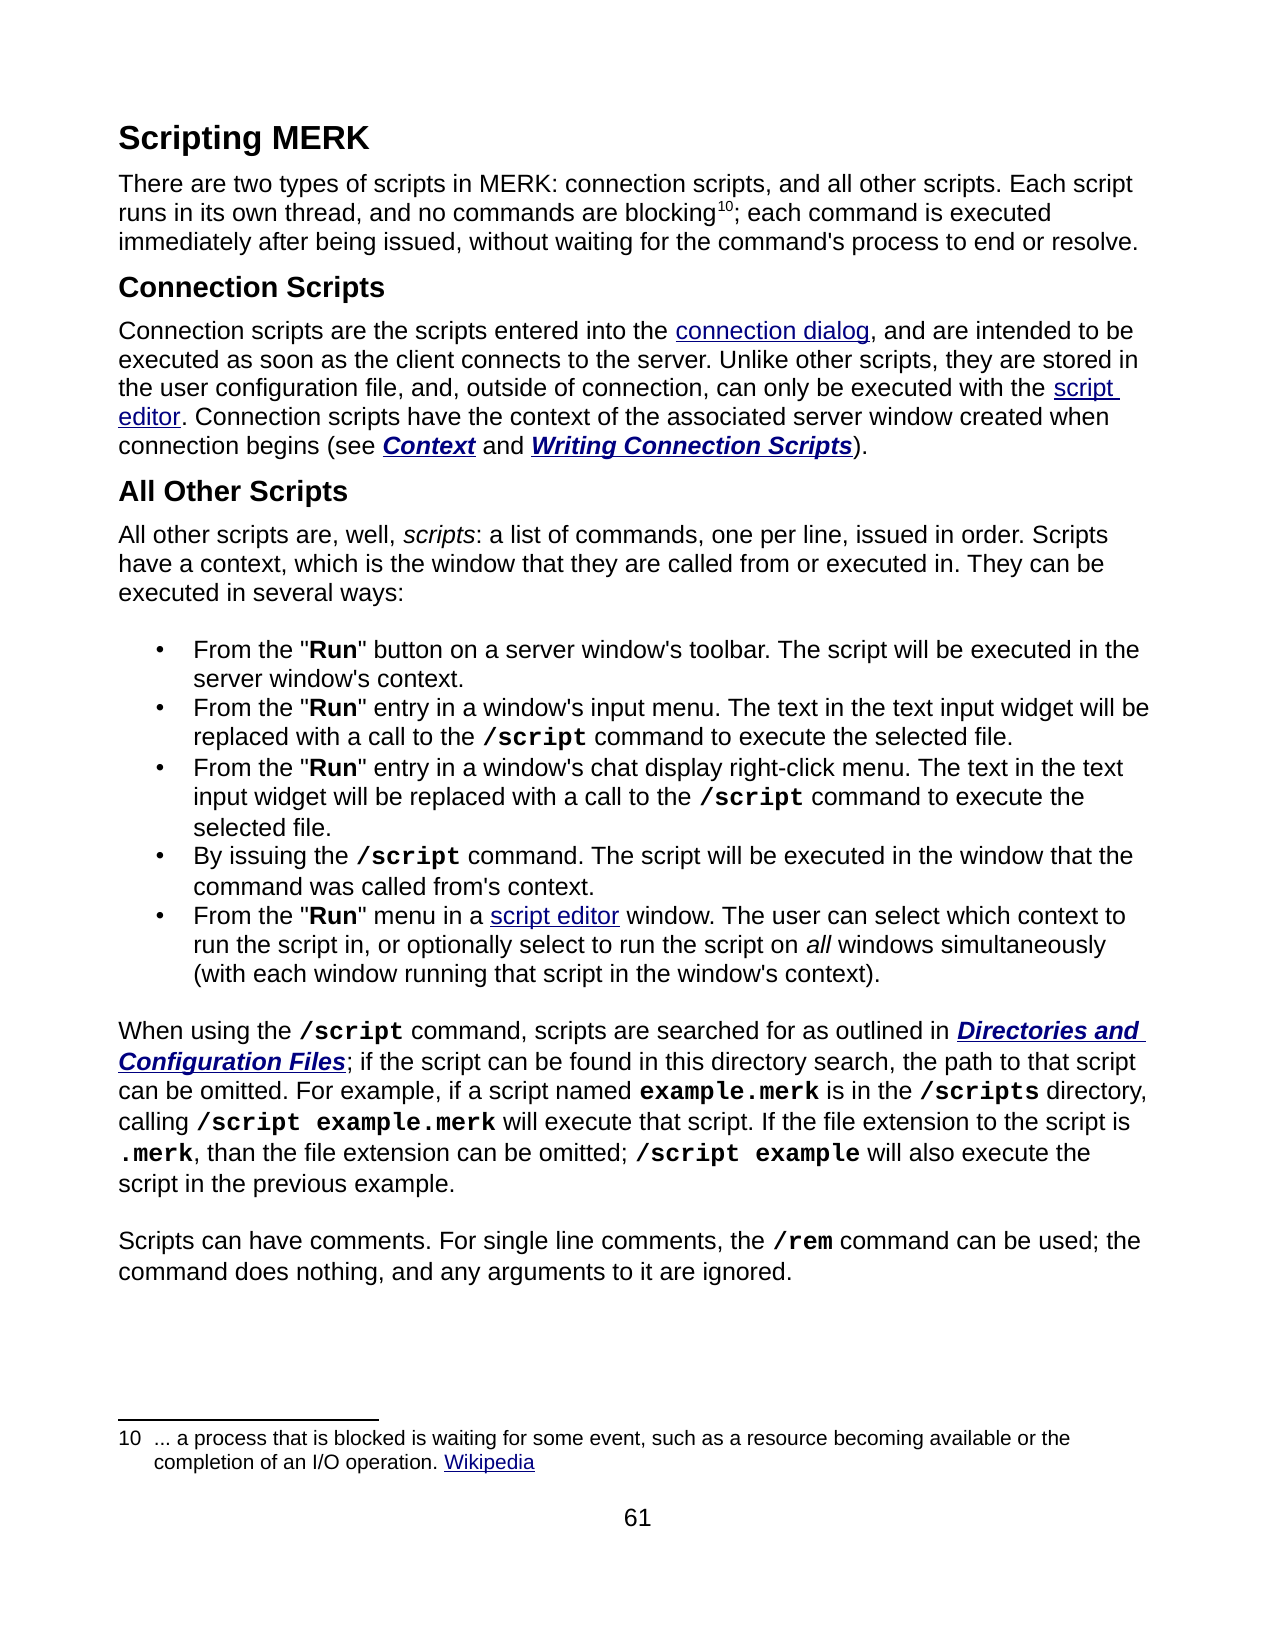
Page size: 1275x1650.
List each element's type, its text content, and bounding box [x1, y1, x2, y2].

text Connection scripts are the scripts entered into the connection dialog, and are intended to be executed as soon as the client connects to the server. Unlike other scripts, they are stored in the user configuration file, and, outside of connection, can only be executed with the script editor. Connection scripts have the context of the associated server window created when connection begins (see Context and Writing Connection Scripts). [118, 316, 1157, 460]
text All other scripts are, well, scripts: a list of commands, one per line, issued in order. Scripts have a context, which is the window that they are called from or executed in. They can be executed in several ways: [118, 520, 1157, 607]
subtitle All Other Scripts [118, 474, 1157, 508]
subtitle Scripting MERK [118, 118, 1157, 157]
list From the "Run" entry in a window's chat display right-click menu. The text in the text input widget will be replaced with a call to the /script command to execute the selected file. [156, 753, 1157, 841]
list From the "Run" menu in a script editor window. The user can select which context to run the script in, or optionally select to run the script on all windows simultaneously (with each window running that script in the window's context). [156, 901, 1157, 987]
text There are two types of scripts in MERK: connection scripts, and all other scripts. Each script runs in its own thread, and no commands are blocking; each command is executed immediately after being issued, without waiting for the command's process to end or resolve. [118, 169, 1157, 255]
subtitle Connection Scripts [118, 270, 1157, 303]
text ... a process that is blocked is waiting for some event, such as a resource becoming available or the completion of an I/O operation. Wikipedia [118, 1426, 1157, 1474]
text Scripts can have comments. For single line comments, the /rem command can be used; the command does nothing, and any arguments to it are ignored. [118, 1226, 1157, 1286]
list By issuing the /script command. The script will be executed in the window that the command was called from's context. [156, 841, 1157, 901]
list From the "Run" entry in a window's input menu. The text in the text input widget will be replaced with a call to the /script command to execute the selected file. [156, 693, 1157, 753]
list From the "Run" button on a server window's toolbar. The script will be executed in the server window's context. [156, 635, 1157, 693]
text When using the /script command, scripts are searched for as outlined in Directories and Configuration Files; if the script can be found in this directory search, the path to that script can be omitted. For example, if a script named example.merk is in the /scripts directory, calling /script example.merk will execute that script. If the file extension to the script is .merk, than the file extension can be omitted; /script example will also execute the script in the previous example. [118, 1016, 1157, 1197]
